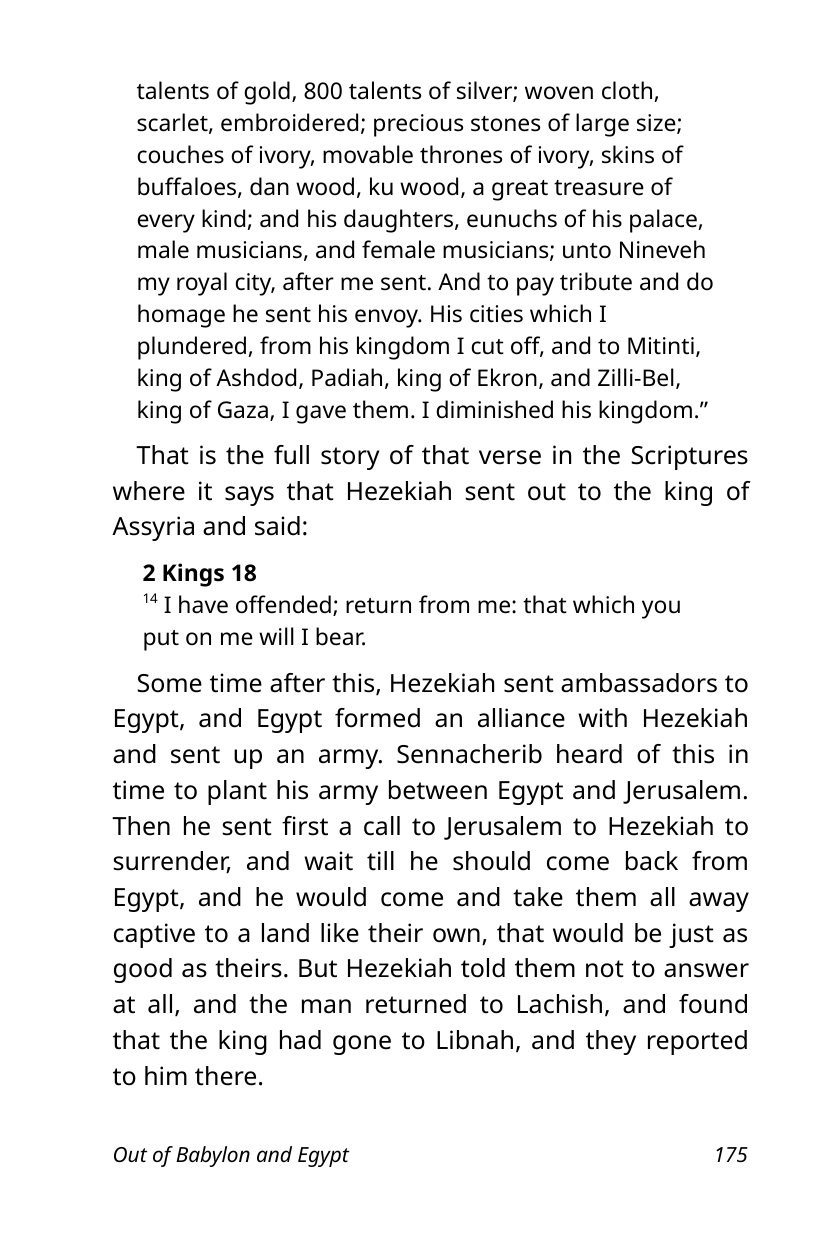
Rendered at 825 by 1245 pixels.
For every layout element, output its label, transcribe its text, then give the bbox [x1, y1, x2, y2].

text Some time after this, Hezekiah sent ambassadors to Egypt, and Egypt formed an alliance with Hezekiah and sent up an army. Sennacherib heard of this in time to plant his army between Egypt and Jerusalem. Then he sent first a call to Jerusalem to Hezekiah to surrender, and wait till he should come back from Egypt, and he would come and take them all away captive to a land like their own, that would be just as good as theirs. But Hezekiah told them not to answer at all, and the man returned to Lachish, and found that the king had gone to Libnah, and they reported to him there. [112, 665, 750, 1092]
text 2 Kings 18 [142, 557, 750, 588]
text That is the full story of that verse in the Scriptures where it says that Hezekiah sent out to the king of Assyria and said: [112, 438, 750, 543]
text 14 I have offended; return from me: that which you put on me will I bear. [142, 589, 720, 653]
text talents of gold, 800 talents of silver; woven cloth, scarlet, embroidered; precious stones of large size; couches of ivory, movable thrones of ivory, skins of buffaloes, dan wood, ku wood, a great treasure of every kind; and his daughters, eunuchs of his palace, male musicians, and female musicians; unto Nineveh my royal city, after me sent. And to pay tribute and do homage he sent his envoy. His cities which I plundered, from his kingdom I cut off, and to Mitinti, king of Ashdod, Padiah, king of Ekron, and Zilli-Bel, king of Gaza, I gave them. I diminished his kingdom.” [136, 75, 726, 425]
